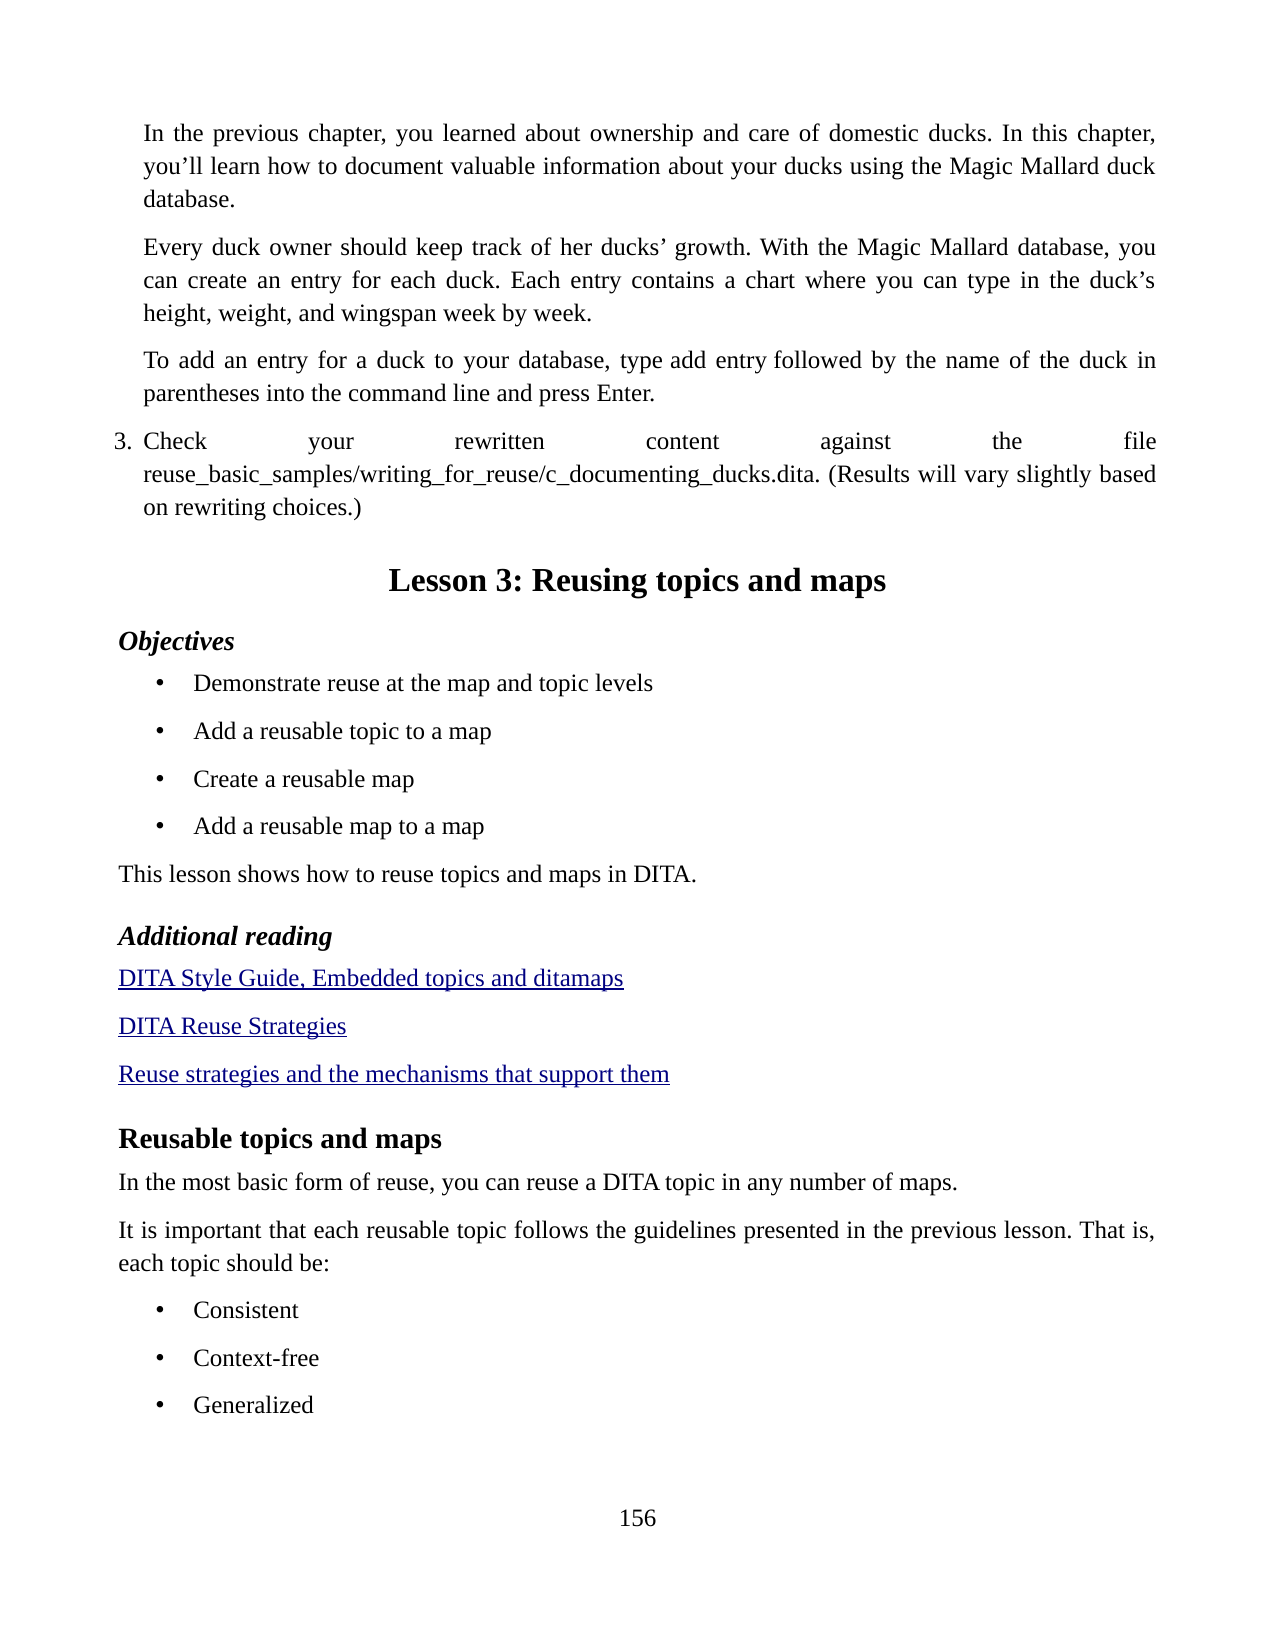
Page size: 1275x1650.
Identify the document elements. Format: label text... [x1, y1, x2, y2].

list Create a reusable map [156, 764, 1157, 792]
text Reuse strategies and the mechanisms that support them [118, 1059, 1157, 1087]
list Demonstrate reuse at the map and topic levels [156, 668, 1157, 697]
text It is important that each reusable topic follows the guidelines presented in the previous lesson. That is, each topic should be: [118, 1215, 1157, 1276]
subtitle Additional reading [118, 919, 1157, 951]
list In the previous chapter, you learned about ownership and care of domestic ducks. In this chapter, you’ll learn how to document valuable information about your ducks using the Magic Mallard duck database. [118, 118, 1157, 213]
list Consistent [156, 1295, 1157, 1324]
text DITA Reuse Strategies [118, 1011, 1157, 1040]
subtitle Objectives [118, 624, 1157, 656]
text DITA Style Guide, Embedded topics and ditamaps [118, 963, 1157, 992]
list Generalized [156, 1391, 1157, 1419]
list Context-free [156, 1343, 1157, 1372]
list Every duck owner should keep track of her ducks’ growth. With the Magic Mallard database, you can create an entry for each duck. Each entry contains a chart where you can type in the duck’s height, weight, and wingspan week by week. [118, 232, 1157, 327]
list Add a reusable topic to a map [156, 716, 1157, 745]
text In the most basic form of reuse, you can reuse a DITA topic in any number of maps. [118, 1167, 1157, 1196]
list To add an entry for a duck to your database, type add entry followed by the name of the duck in parentheses into the command line and press Enter. [118, 345, 1157, 407]
list Check your rewritten content against the file reuse_basic_samples/writing_for_reuse/c_documenting_ducks.dita. (Results will vary slightly based on rewriting choices.) [118, 426, 1157, 521]
subtitle Reusable topics and maps [118, 1121, 1157, 1154]
text This lesson shows how to reuse topics and maps in DITA. [118, 859, 1157, 888]
list Add a reusable map to a map [156, 811, 1157, 840]
subtitle Lesson 3: Reusing topics and maps [118, 561, 1157, 599]
